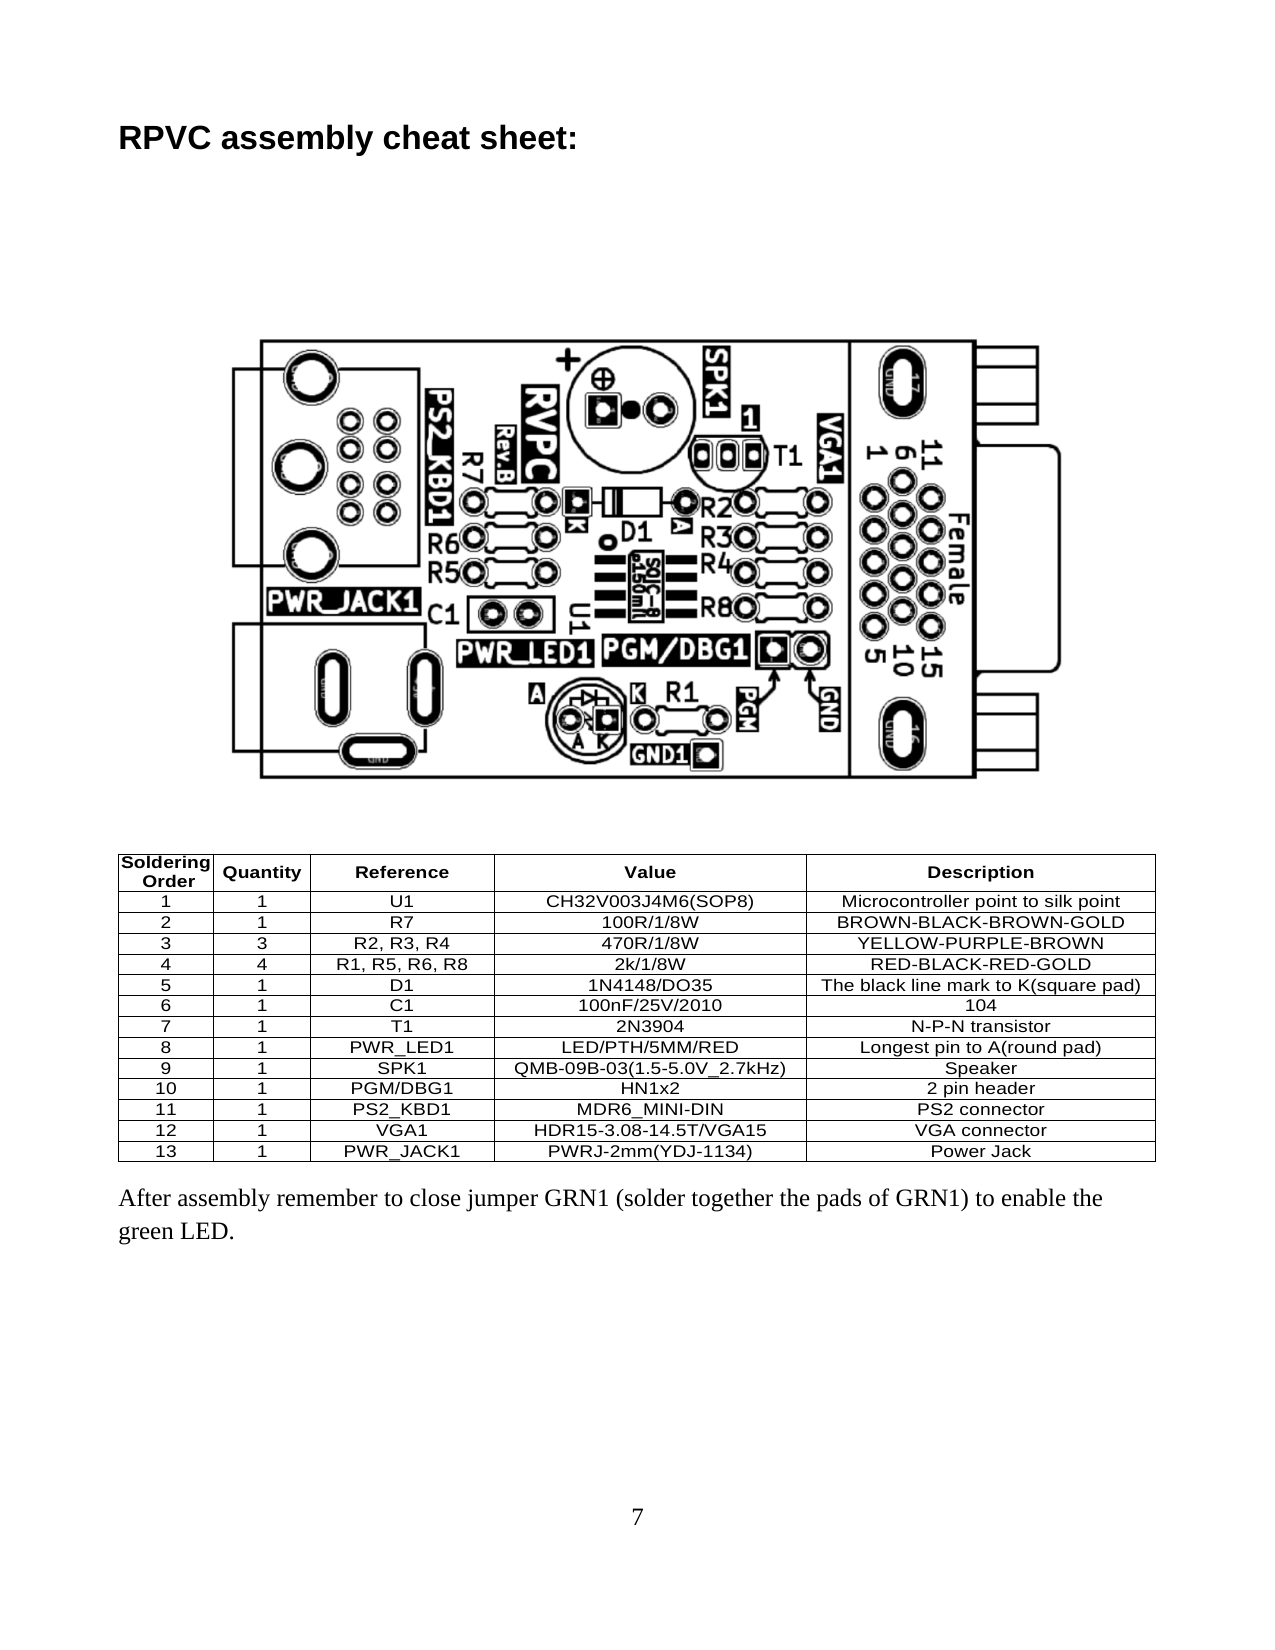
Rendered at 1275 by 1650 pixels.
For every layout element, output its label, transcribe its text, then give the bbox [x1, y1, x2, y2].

text After assembly remember to close jumper GRN1 (solder together the pads of GRN1) to enable the green LED. [118, 854, 1157, 1245]
picture [208, 317, 1081, 800]
subtitle [204, 314, 1084, 802]
subtitle RPVC assembly cheat sheet: [118, 118, 1157, 157]
